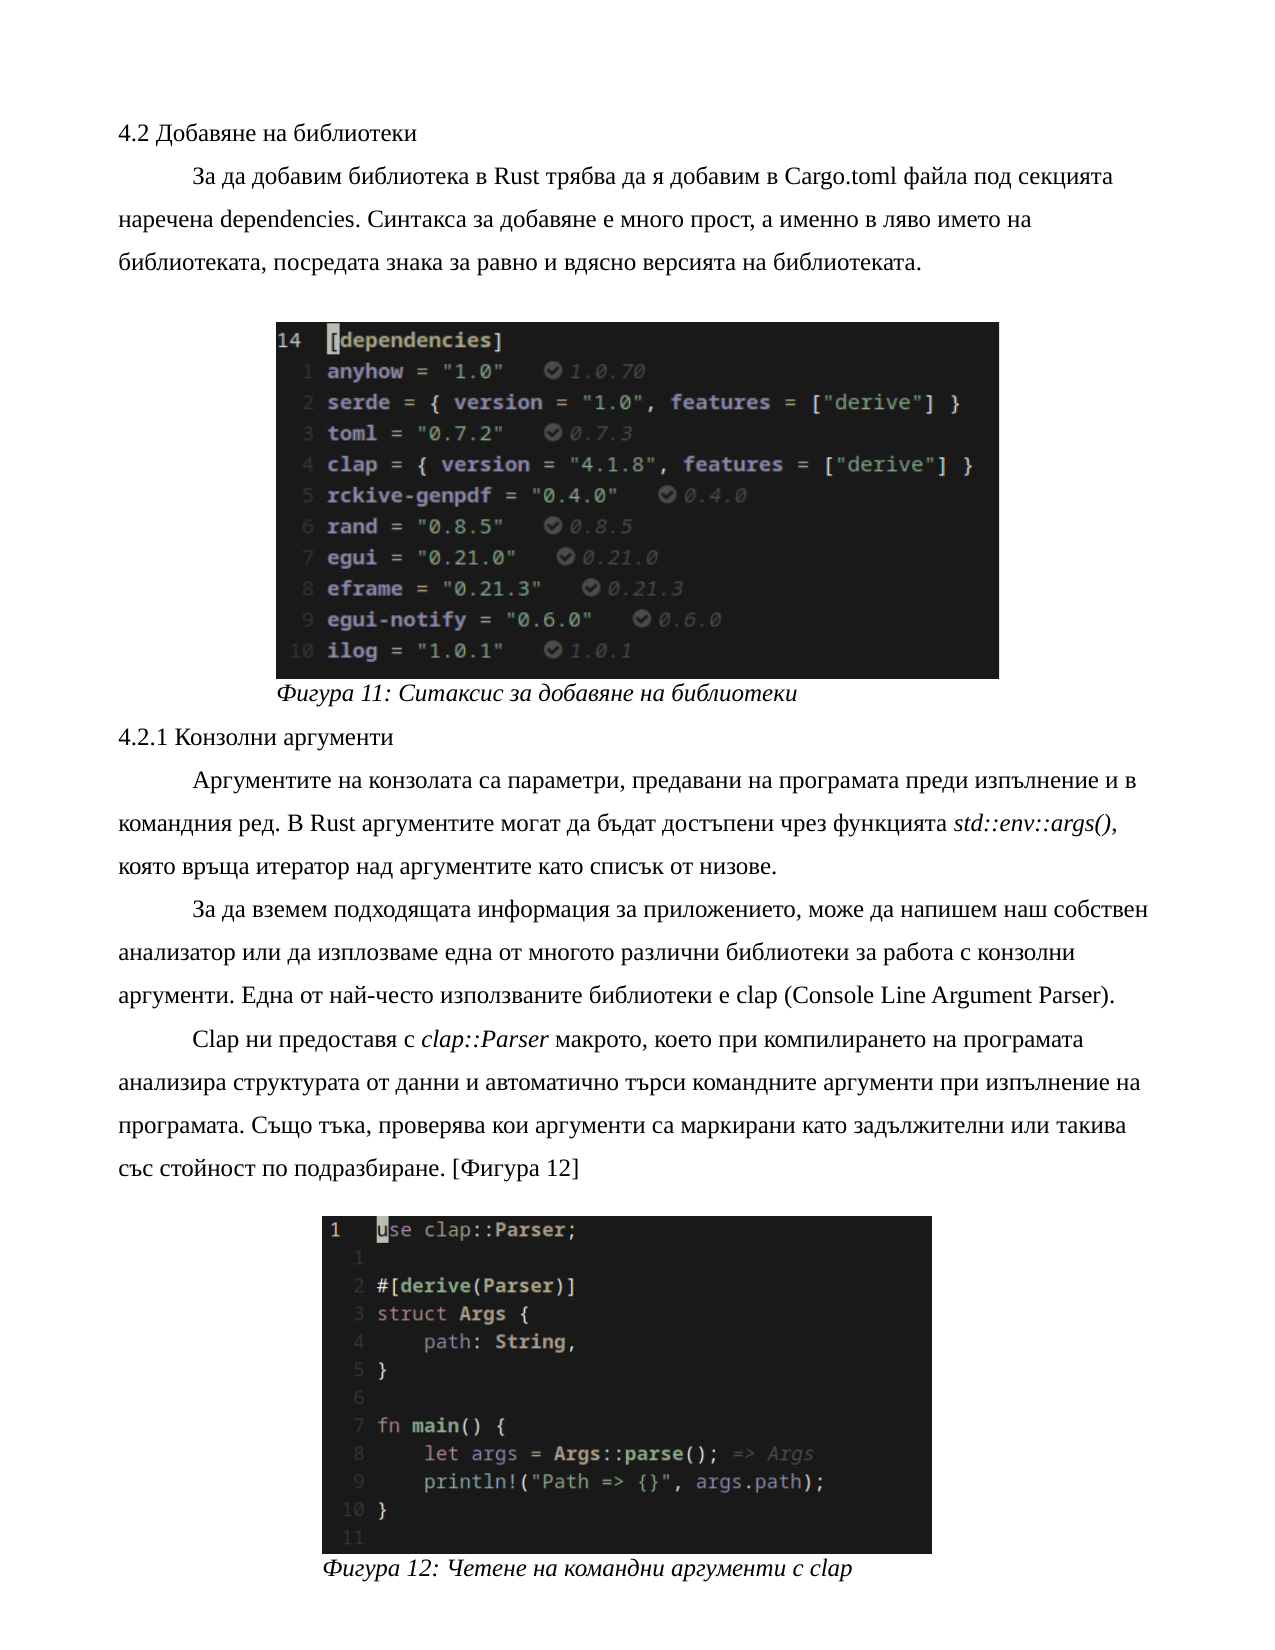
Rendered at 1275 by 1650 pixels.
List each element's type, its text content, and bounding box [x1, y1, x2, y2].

text 4.2.1 Конзолни аргументи [118, 722, 1157, 751]
text Фигура 12: Четене на командни аргументи с clap [322, 1554, 932, 1582]
text Аргументите на конзолата са параметри, предавани на програмата преди изпълнение и в командния ред. В Rust аргументите могат да бъдат достъпени чрез функцията std::env::args(), която връща итератор над аргументите като списък от низове. [118, 765, 1157, 880]
text 4.2 Добавяне на библиотеки [118, 118, 1157, 147]
picture [322, 1216, 932, 1554]
picture [276, 322, 1000, 679]
text Фигура 11: Ситаксис за добавяне на библиотеки [276, 679, 999, 707]
text За да вземем подходящата информация за приложението, може да напишeм наш собствен анализатор или да изплозваме една от многото различни библиотеки за работа с конзолни аргументи. Една от най-често използваните библиотеки е clap (Console Line Argument Parser). [118, 894, 1157, 1009]
text За да добавим библиотека в Rust трябва да я добавим в Cargo.toml файла под секцията наречена dependencies. Синтакса за добавяне е много прост, а именно в ляво името на библиотеката, посредата знака за равно и вдясно версията на библиотеката. [118, 161, 1157, 406]
text Clap ни предоставя с clap::Parser макрото, което при компилирането на програмата анализира структурата от данни и автоматично търси командните аргументи при изпълнение на програмата. Също тъка, проверява кои аргументи са маркирани като задължителни или такива със стойност по подразбиране. [Фигура 12] [118, 1024, 1157, 1225]
